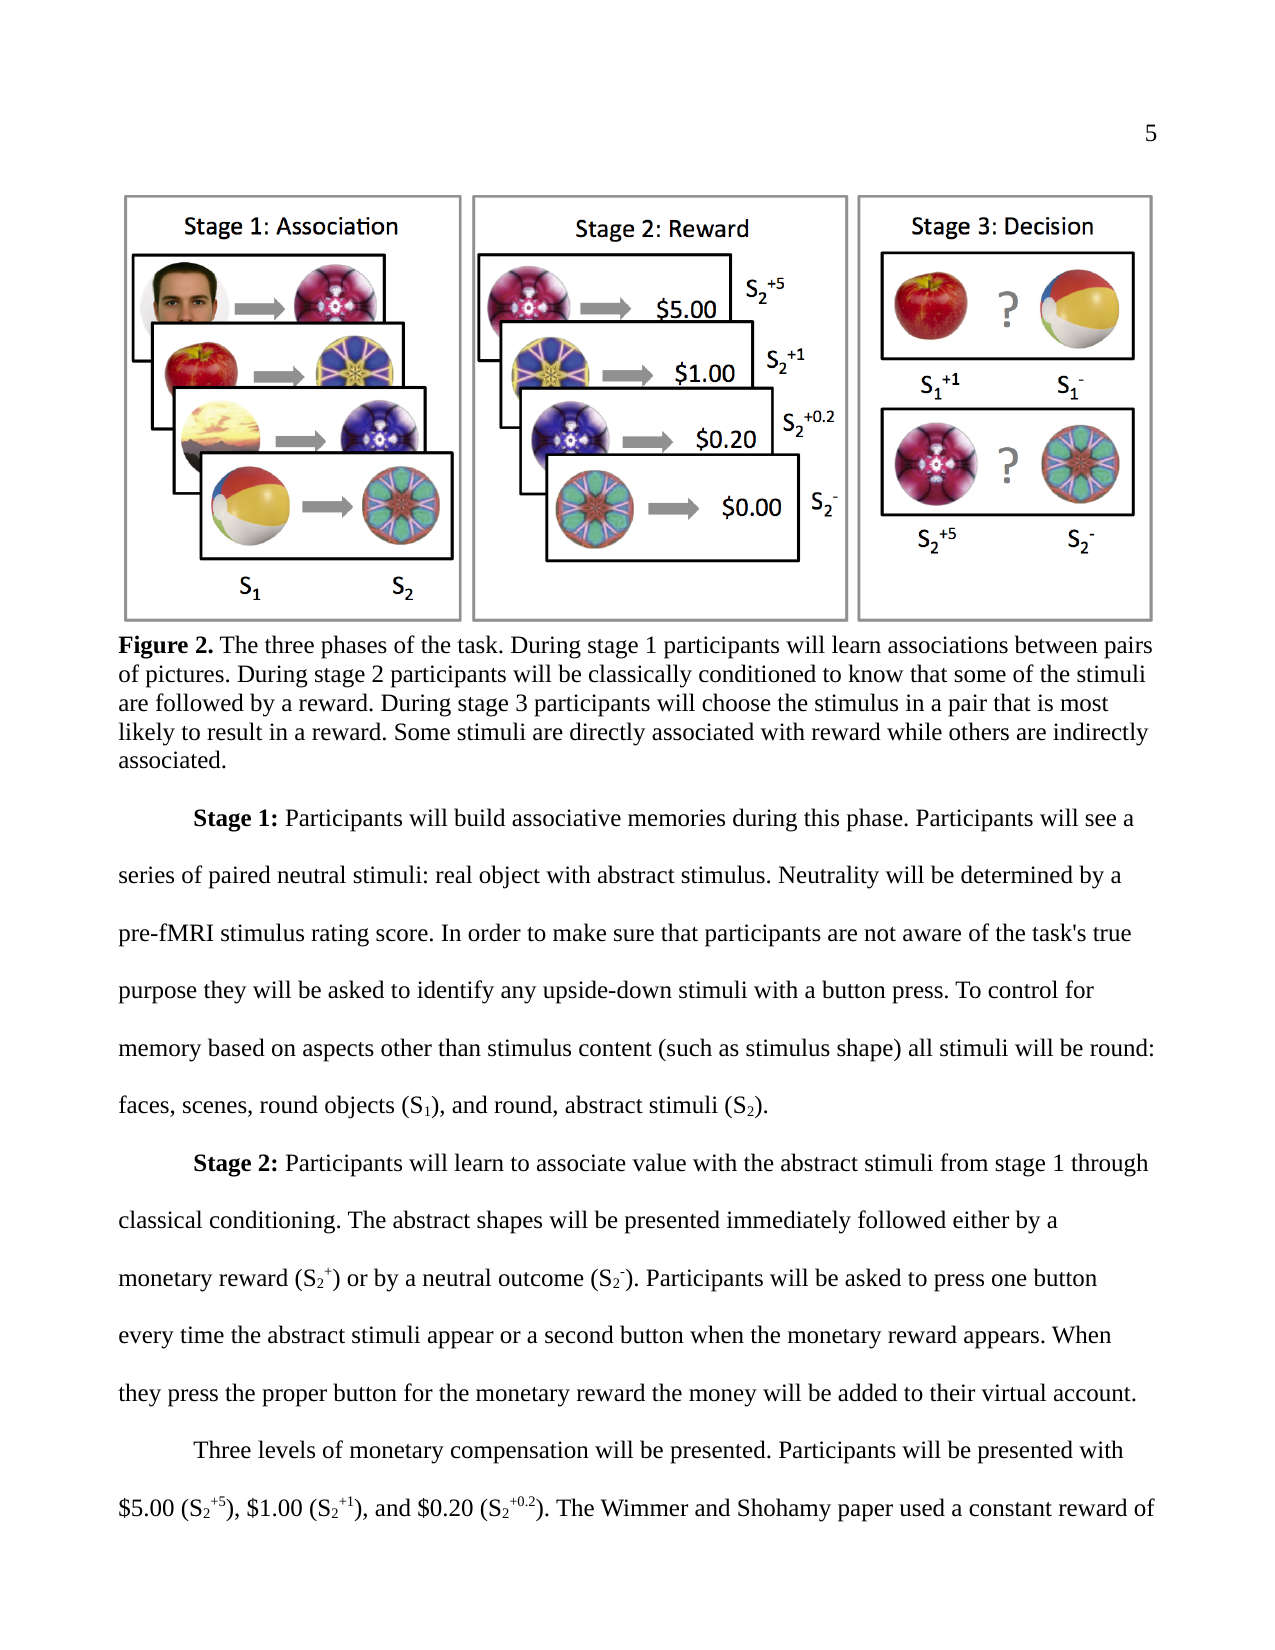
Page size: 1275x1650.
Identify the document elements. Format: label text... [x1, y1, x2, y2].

text Figure 2. The three phases of the task. During stage 1 participants will learn associations between pairs of pictures. During stage 2 participants will be classically conditioned to know that some of the stimuli are followed by a reward. During stage 3 participants will choose the stimulus in a pair that is most likely to result in a reward. Some stimuli are directly associated with reward while others are indirectly associated. [118, 631, 1157, 774]
text Three levels of monetary compensation will be presented. Participants will be presented with $5.00 (S2+5), $1.00 (S2+1), and $0.20 (S2+0.2). The Wimmer and Shohamy paper used a constant reward of [118, 1436, 1157, 1522]
text [118, 176, 1157, 188]
text Stage 1: Participants will build associative memories during this phase. Participants will see a series of paired neutral stimuli: real object with abstract stimulus. Neutrality will be determined by a pre-fMRI stimulus rating score. In order to make sure that participants are not aware of the task's true purpose they will be asked to identify any upside-down stimuli with a button press. To control for memory based on aspects other than stimulus content (such as stimulus shape) all stimuli will be round: faces, scenes, round objects (S1), and round, abstract stimuli (S2). [118, 774, 1157, 1119]
picture [118, 188, 1158, 631]
text Stage 2: Participants will learn to associate value with the abstract stimuli from stage 1 through classical conditioning. The abstract shapes will be presented immediately followed either by a monetary reward (S2+) or by a neutral outcome (S2-). Participants will be asked to press one button every time the abstract stimuli appear or a second button when the monetary reward appears. When they press the proper button for the monetary reward the money will be added to their virtual account. [118, 1148, 1157, 1407]
